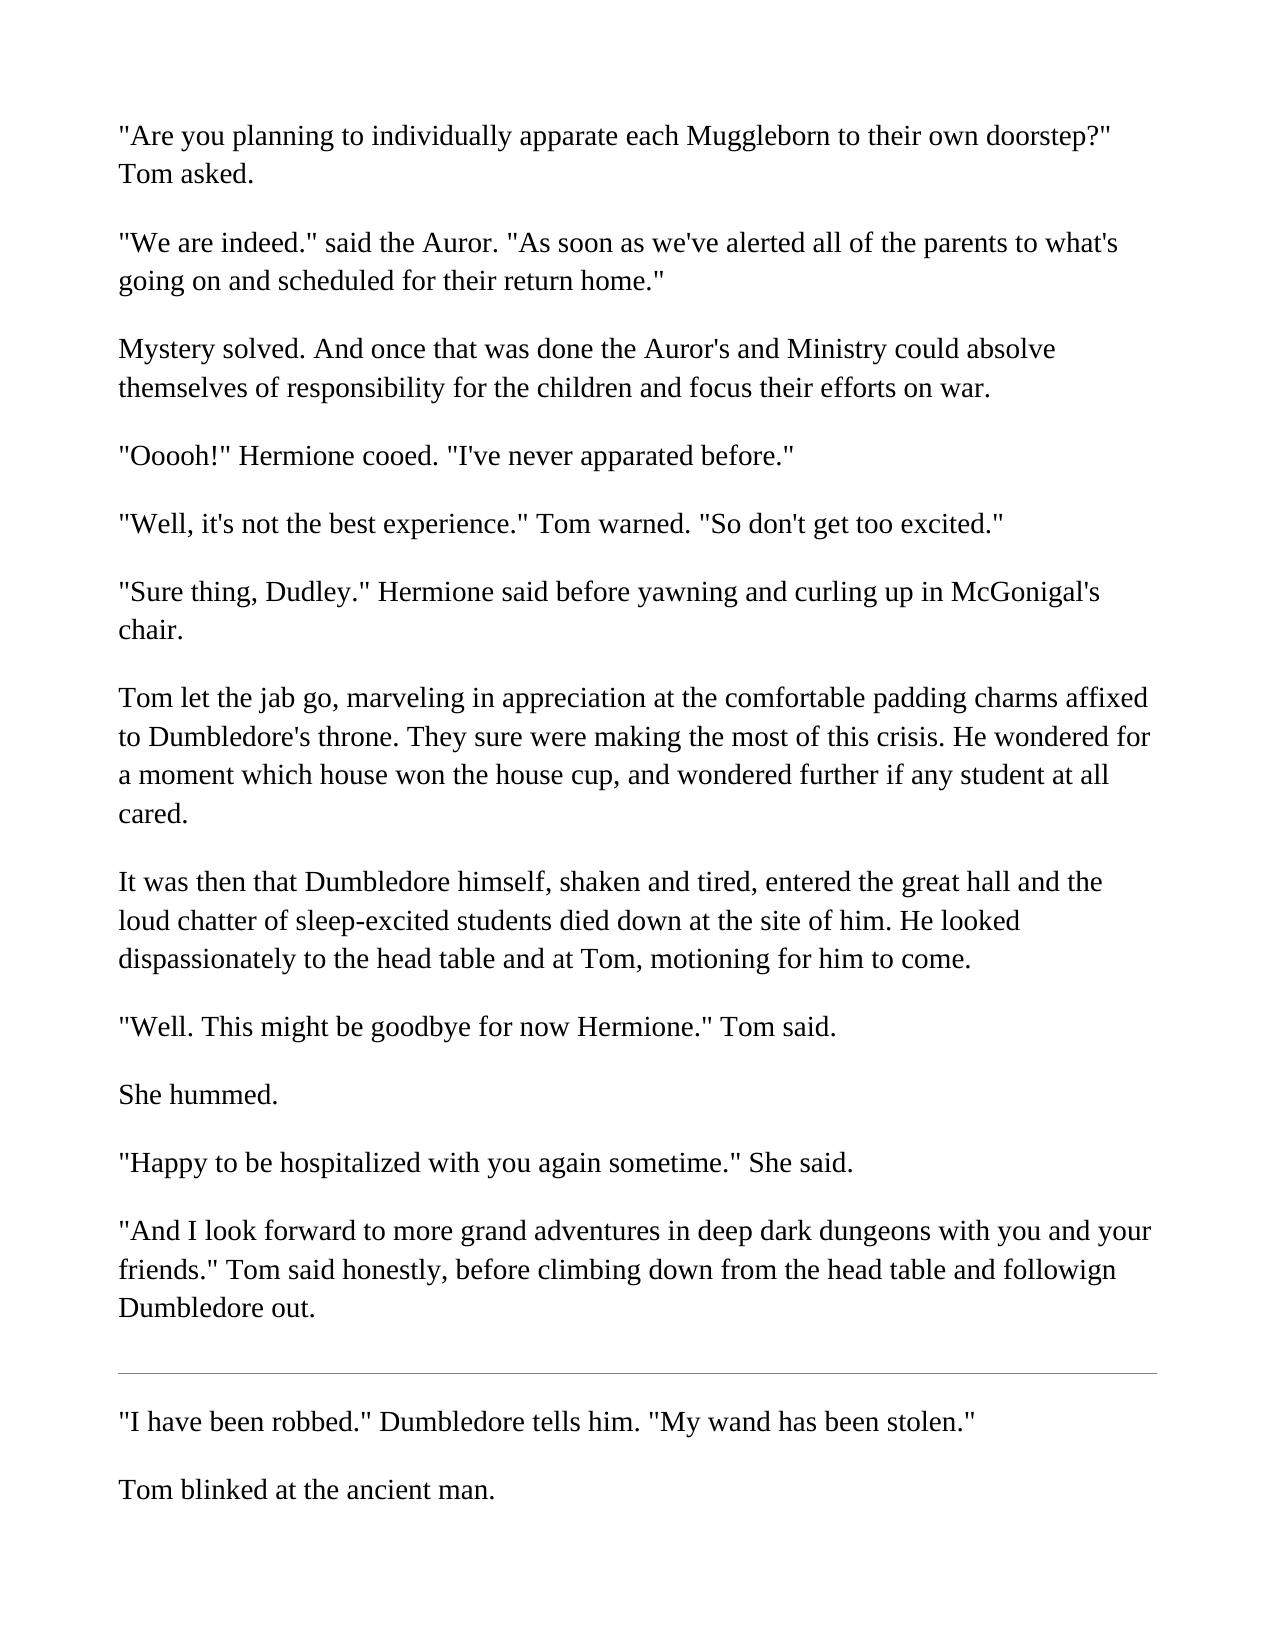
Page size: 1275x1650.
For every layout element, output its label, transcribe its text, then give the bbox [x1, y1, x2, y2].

text "Sure thing, Dudley." Hermione said before yawning and curling up in McGonigal's chair. [118, 574, 1157, 646]
text "Ooooh!" Hermione cooed. "I've never apparated before." [118, 438, 1157, 471]
text "Happy to be hospitalized with you again sometime." She said. [118, 1145, 1157, 1179]
text "We are indeed." said the Auror. "As soon as we've alerted all of the parents to what's going on and scheduled for their return home." [118, 225, 1157, 297]
text Tom blinked at the ancient man. [118, 1472, 1157, 1505]
text Mystery solved. And once that was done the Auror's and Ministry could absolve themselves of responsibility for the children and focus their efforts on war. [118, 331, 1157, 403]
text "And I look forward to more grand adventures in deep dark dungeons with you and your friends." Tom said honestly, before climbing down from the head table and followign Dumbledore out. [118, 1213, 1157, 1324]
text "I have been robbed." Dumbledore tells him. "My wand has been stolen." [118, 1404, 1157, 1437]
text "Well. This might be goodbye for now Hermione." Tom said. [118, 1009, 1157, 1043]
text She hummed. [118, 1077, 1157, 1111]
text "Well, it's not the best experience." Tom warned. "So don't get too excited." [118, 506, 1157, 539]
text Tom let the jab go, marveling in appreciation at the comfortable padding charms affixed to Dumbledore's throne. They sure were making the most of this crisis. He wondered for a moment which house won the house cup, and wondered further if any student at all cared. [118, 680, 1157, 829]
text "Are you planning to individually apparate each Muggleborn to their own doorstep?" Tom asked. [118, 118, 1157, 190]
text It was then that Dumbledore himself, shaken and tired, entered the great hall and the loud chatter of sleep-excited students died down at the site of him. He looked dispassionately to the head table and at Tom, motioning for him to come. [118, 864, 1157, 975]
